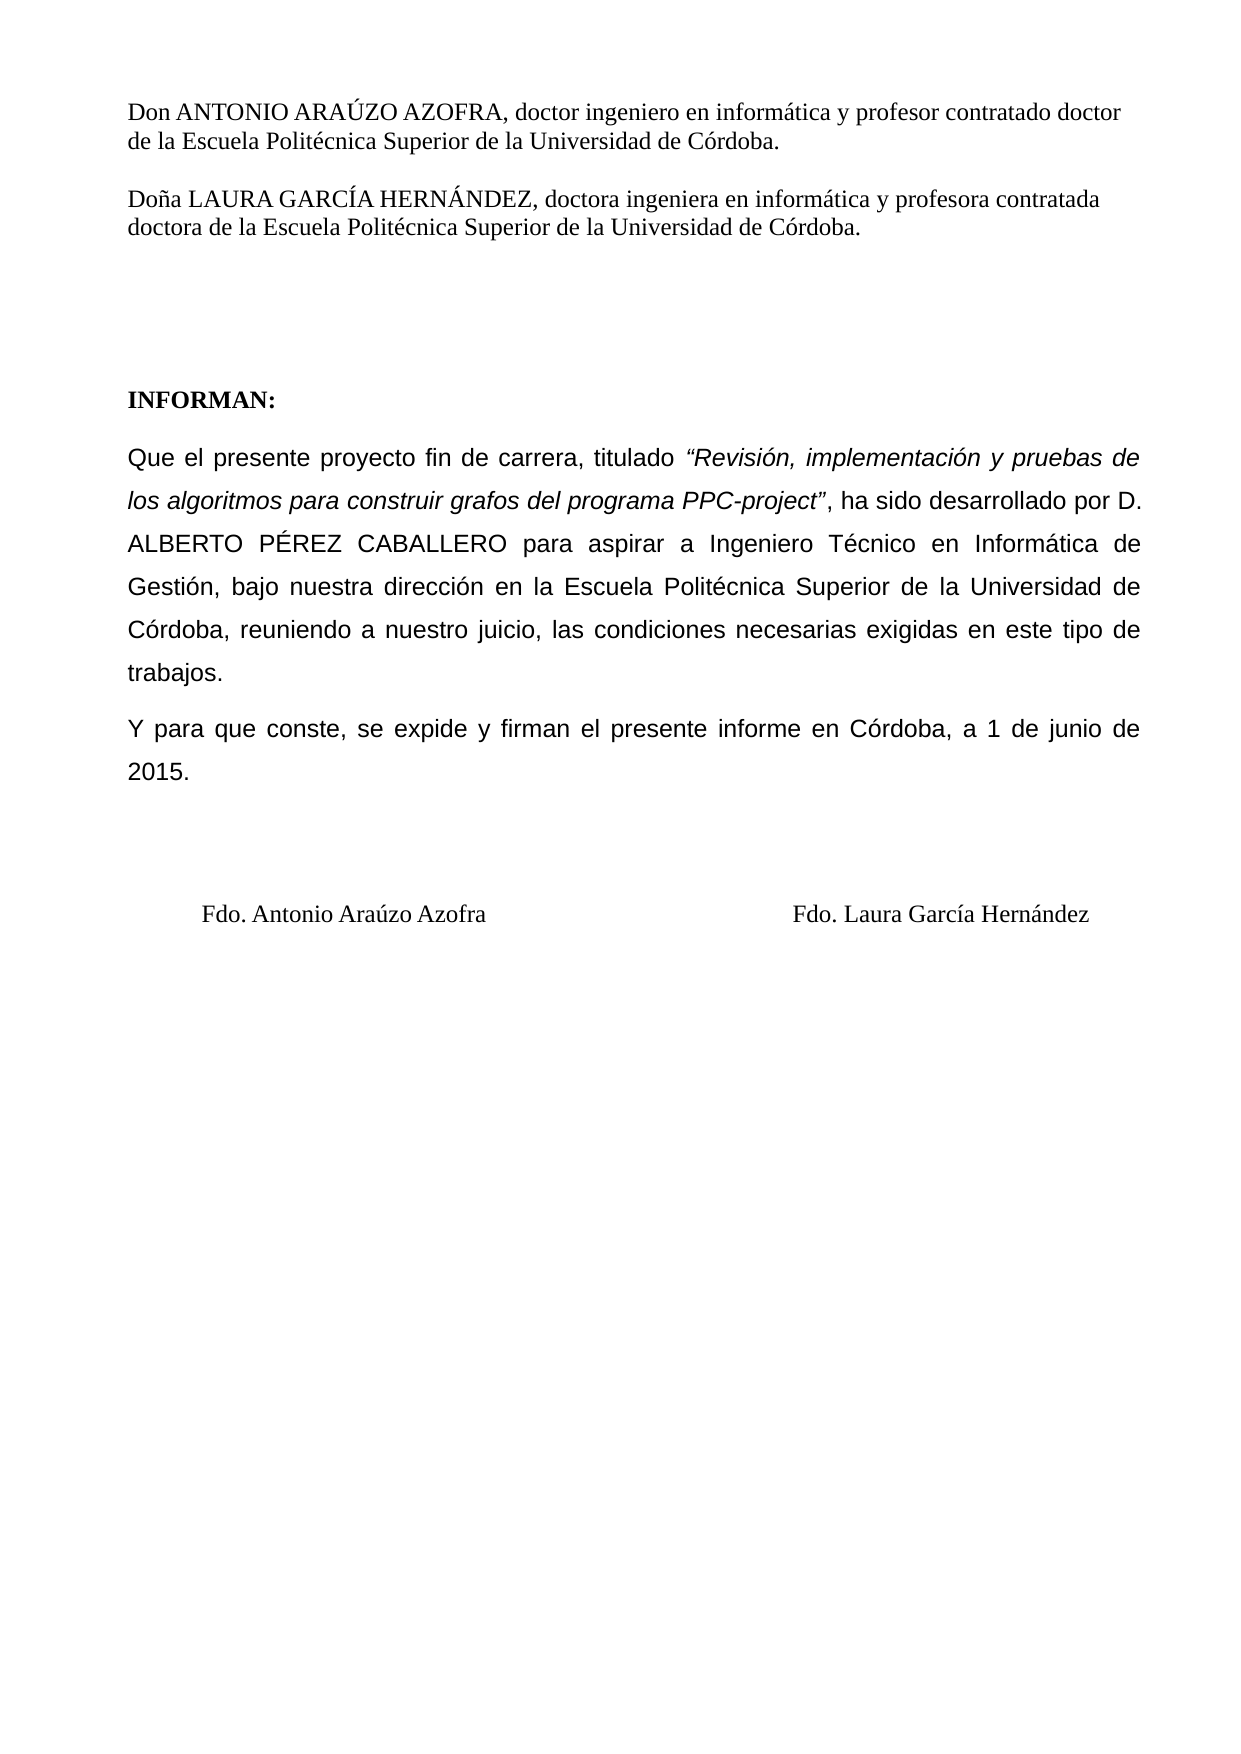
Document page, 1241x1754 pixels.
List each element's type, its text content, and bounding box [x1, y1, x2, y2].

text Doña LAURA GARCÍA HERNÁNDEZ, doctora ingeniera en informática y profesora contratada doctora de la Escuela Politécnica Superior de la Universidad de Córdoba. [127, 184, 1143, 241]
text Don ANTONIO ARAÚZO AZOFRA, doctor ingeniero en informática y profesor contratado doctor de la Escuela Politécnica Superior de la Universidad de Córdoba. [127, 97, 1143, 155]
text Que el presente proyecto fin de carrera, titulado “Revisión, implementación y pruebas de los algoritmos para construir grafos del programa PPC-project”, ha sido desarrollado por D. ALBERTO PÉREZ CABALLERO para aspirar a Ingeniero Técnico en Informática de Gestión, bajo nuestra dirección en la Escuela Politécnica Superior de la Universidad de Córdoba, reuniendo a nuestro juicio, las condiciones necesarias exigidas en este tipo de trabajos. [127, 442, 1143, 687]
text Y para que conste, se expide y firman el presente informe en Córdoba, a 1 de junio de 2015. [127, 714, 1143, 786]
text INFORMAN: [127, 385, 1143, 414]
text Fdo. Antonio Araúzo Azofra Fdo. Laura García Hernández [127, 899, 1143, 927]
